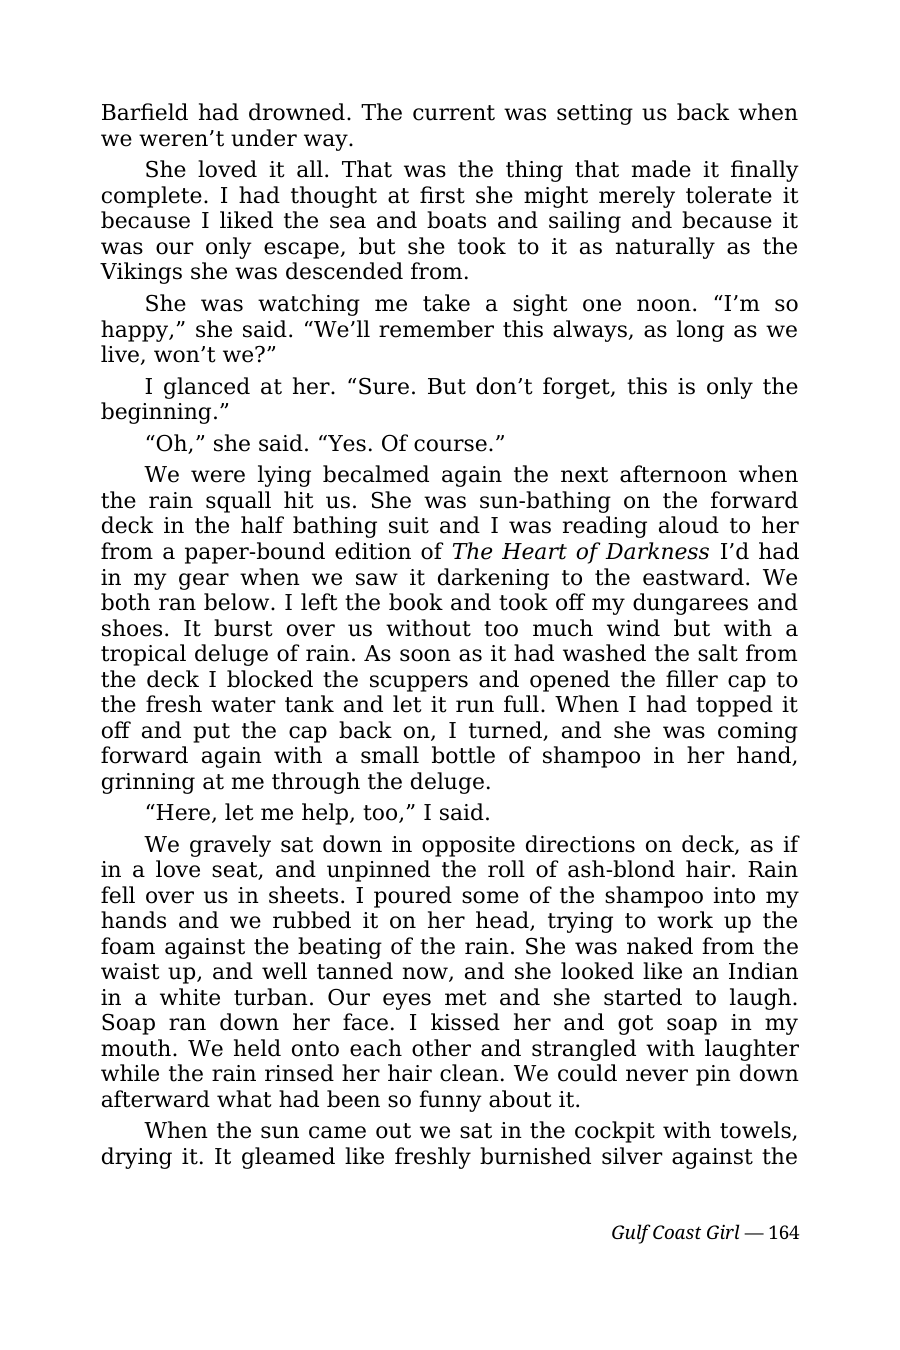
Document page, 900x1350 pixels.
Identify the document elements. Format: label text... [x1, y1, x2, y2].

text I glanced at her. “Sure. But don’t forget, this is only the beginning.” [101, 374, 799, 425]
text She was watching me take a sight one noon. “I’m so happy,” she said. “We’ll remember this always, as long as we live, won’t we?” [101, 291, 799, 368]
text Barfield had drowned. The current was setting us back when we weren’t under way. [101, 101, 799, 152]
text We gravely sat down in opposite directions on deck, as if in a love seat, and unpinned the roll of ash-blond hair. Rain fell over us in sheets. I poured some of the shampoo into my hands and we rubbed it on her head, trying to work up the foam against the beating of the rain. She was naked from the waist up, and well tanned now, and she looked like an Indian in a white turban. Our eyes met and she started to laugh. Soap ran down her face. I kissed her and got soap in my mouth. We held onto each other and strangled with laughter while the rain rinsed her hair clean. We could never pin down afterward what had been so funny about it. [101, 832, 799, 1113]
text She loved it all. That was the thing that made it finally complete. I had thought at first she might merely tolerate it because I liked the sea and boats and sailing and because it was our only escape, but she took to it as naturally as the Vikings she was descended from. [101, 158, 799, 285]
text When the sun came out we sat in the cockpit with towels, drying it. It gleamed like freshly burnished silver against the [101, 1119, 799, 1170]
text “Oh,” she said. “Yes. Of course.” [101, 431, 799, 456]
text We were lying becalmed again the next afternoon when the rain squall hit us. She was sun-bathing on the forward deck in the half bathing suit and I was reading aloud to her from a paper-bound edition of The Heart of Darkness I’d had in my gear when we saw it darkening to the eastward. We both ran below. I left the book and took off my dungarees and shoes. It burst over us without too much wind but with a tropical deluge of rain. As soon as it had washed the salt from the deck I blocked the scuppers and opened the filler cap to the fresh water tank and let it run full. When I had topped it off and put the cap back on, I turned, and she was coming forward again with a small bottle of shampoo in her hand, grinning at me through the deluge. [101, 462, 799, 794]
text “Here, let me help, too,” I said. [101, 800, 799, 826]
